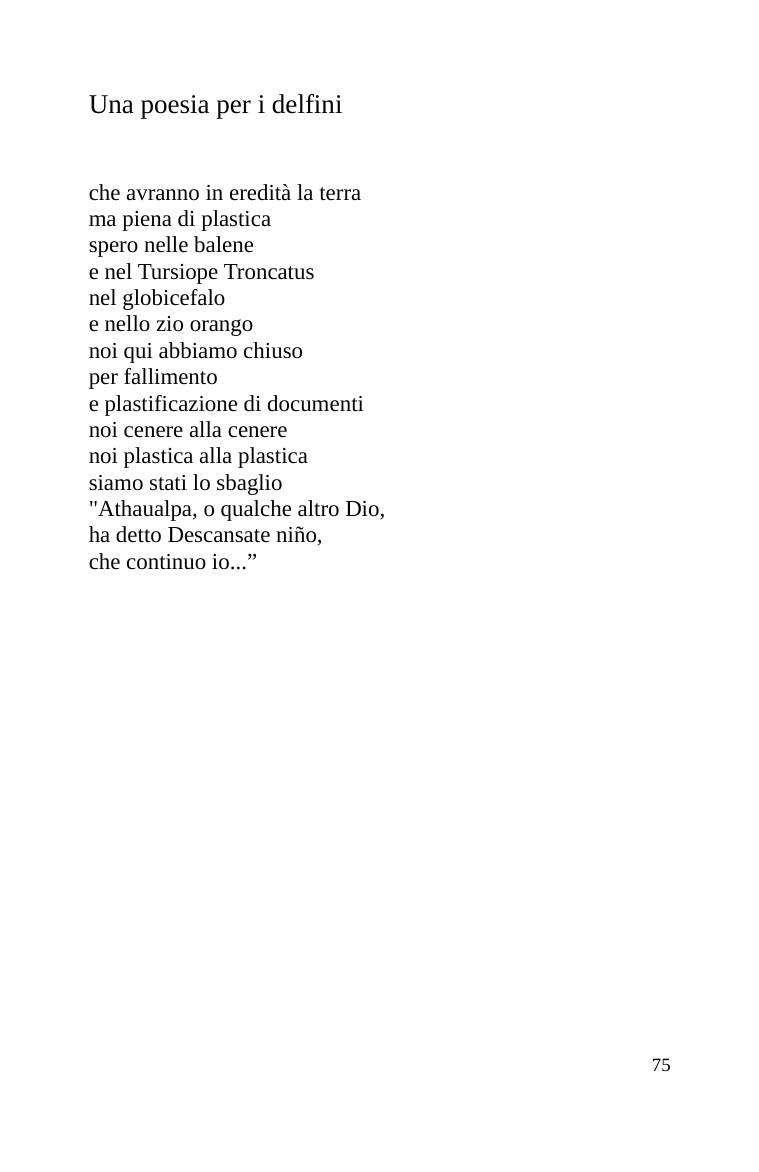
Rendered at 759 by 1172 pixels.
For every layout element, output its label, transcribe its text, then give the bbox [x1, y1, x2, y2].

text per fallimento [88, 363, 670, 389]
text siamo stati lo sbaglio [88, 469, 670, 495]
text ha detto Descansate niño, [88, 521, 670, 548]
text ma piena di plastica [88, 205, 670, 231]
text e nel Tursiope Troncatus [88, 258, 670, 284]
text noi qui abbiamo chiuso [88, 337, 670, 363]
text e nello zio orango [88, 311, 670, 337]
text noi plastica alla plastica [88, 442, 670, 469]
text spero nelle balene [88, 231, 670, 258]
text noi cenere alla cenere [88, 416, 670, 442]
text che continuo io...” [88, 548, 670, 574]
text e plastificazione di documenti [88, 389, 670, 416]
text "Athaualpa, o qualche altro Dio, [88, 495, 670, 521]
text Una poesia per i delfini [88, 88, 670, 120]
text che avranno in eredità la terra [88, 179, 670, 205]
text nel globicefalo [88, 284, 670, 311]
